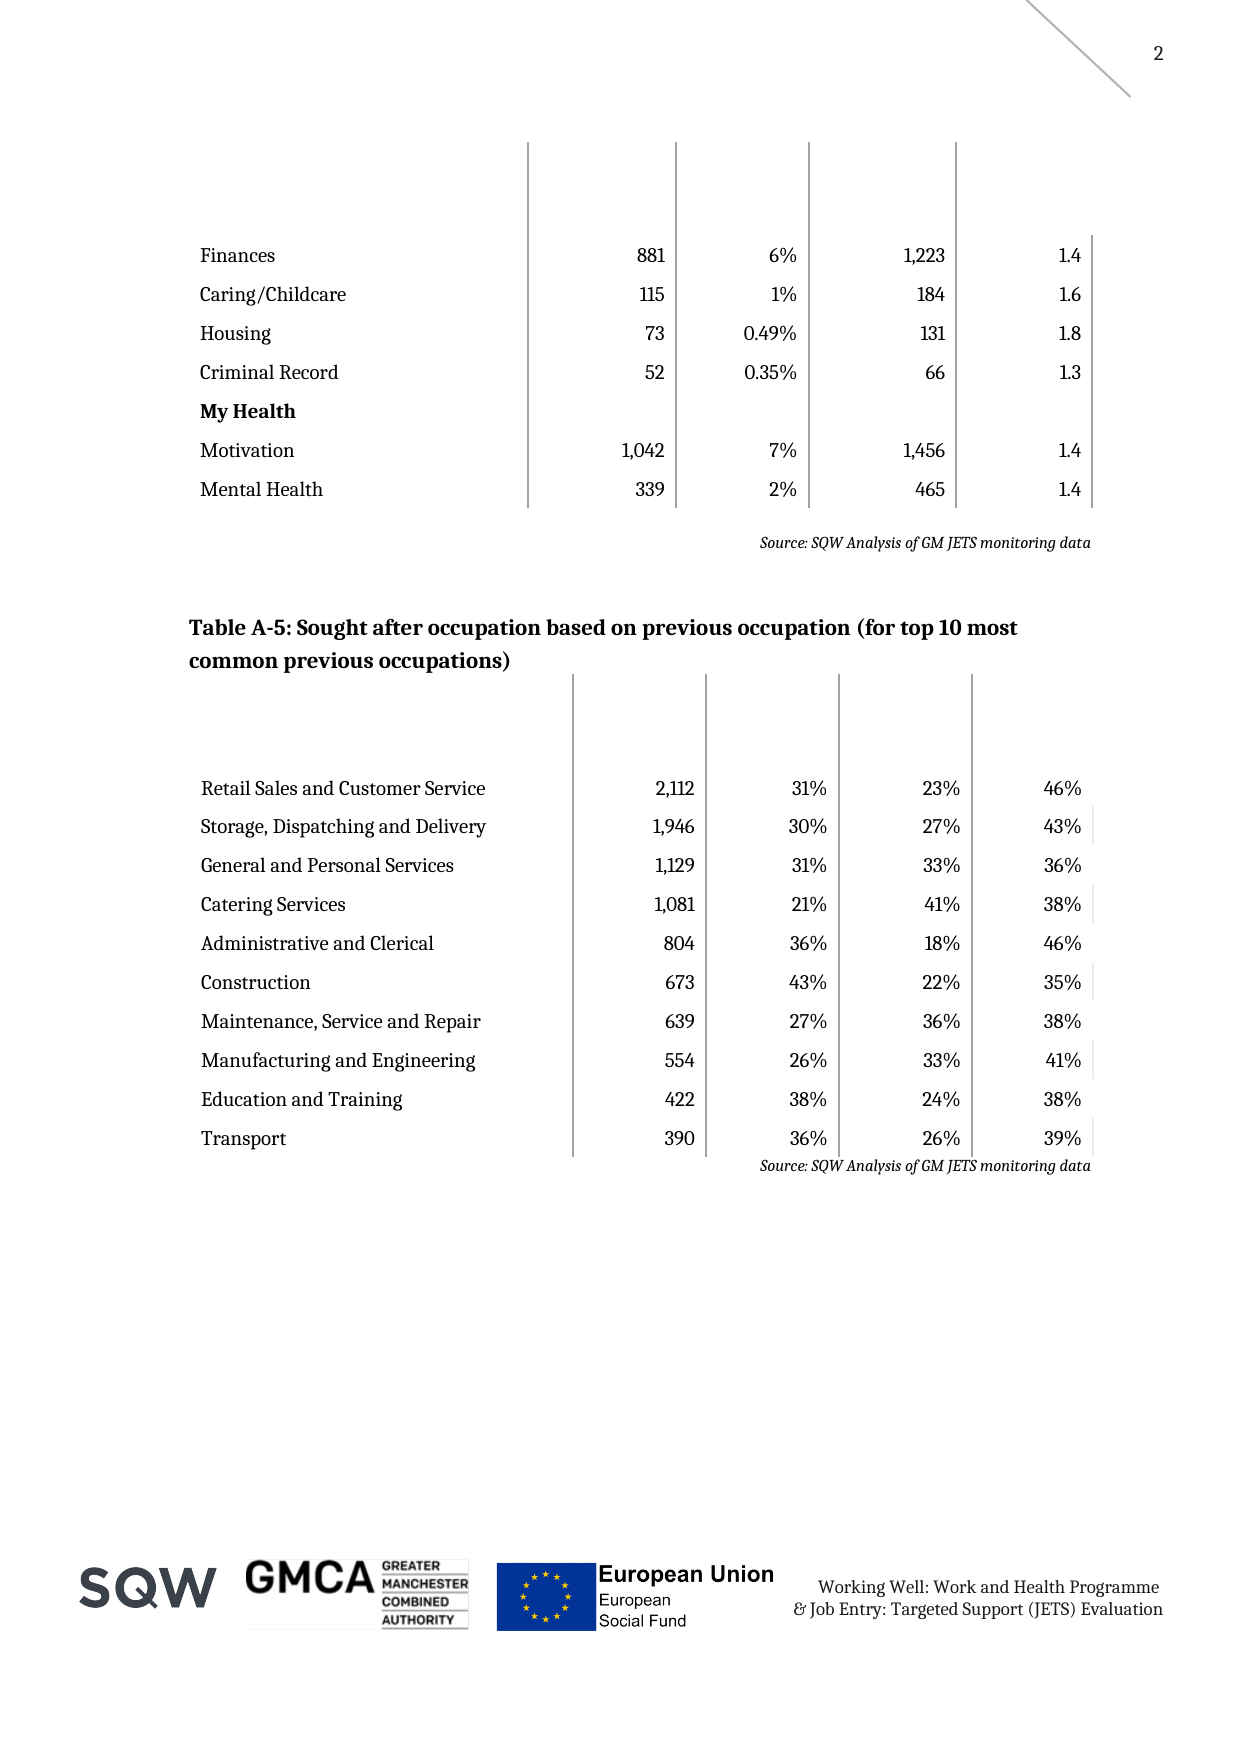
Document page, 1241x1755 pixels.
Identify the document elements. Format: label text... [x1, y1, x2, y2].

table_cell [810, 391, 955, 430]
table_cell 27% [707, 1001, 838, 1040]
table_cell My Health [189, 391, 527, 430]
table_cell 39% [973, 1118, 1092, 1157]
table_cell 2,112 [574, 767, 705, 806]
table_cell 131 [810, 313, 955, 352]
table_cell Caring/Childcare [189, 274, 527, 313]
table_cell 46% [973, 767, 1093, 806]
table_cell 30% [707, 806, 838, 845]
table_cell 43% [707, 962, 838, 1001]
table_cell 554 [574, 1040, 705, 1079]
table_cell Criminal Record [189, 352, 527, 391]
table_cell 2% [677, 469, 808, 508]
table_cell Finances [189, 235, 527, 274]
table_cell 673 [574, 962, 705, 1001]
table_cell 38% [973, 1079, 1093, 1118]
table_cell [957, 391, 1091, 430]
table_cell 1,946 [574, 806, 705, 845]
table_cell 31% [707, 845, 838, 884]
table_cell 52 [529, 352, 675, 391]
table_cell 1.4 [957, 235, 1091, 274]
table_cell 23% [840, 767, 971, 806]
text Table A‑5: Sought after occupation based on previous occupation (for top 10 most common previous occupations) [189, 607, 1093, 674]
table_cell 41% [840, 884, 971, 923]
table_header Average instances of support [957, 142, 1092, 235]
table_cell 1.4 [957, 430, 1091, 469]
table_cell 0.35% [677, 352, 808, 391]
table_header Intervention [189, 142, 527, 235]
table_cell 390 [574, 1118, 705, 1157]
table_cell 1.3 [957, 352, 1091, 391]
table_cell 1,223 [810, 235, 955, 274]
table_cell 1,081 [574, 884, 705, 923]
table_cell 31% [707, 767, 838, 806]
text Source: SQW Analysis of GM JETS monitoring data [189, 534, 1093, 553]
table_cell 38% [973, 884, 1092, 923]
table_cell 639 [574, 1001, 705, 1040]
table_cell 465 [810, 469, 955, 508]
table_cell 35% [973, 962, 1092, 1001]
table_cell 1,042 [529, 430, 675, 469]
table_cell 41% [973, 1040, 1092, 1079]
table_cell Housing [189, 313, 527, 352]
table_cell 43% [973, 806, 1092, 845]
table_cell 73 [529, 313, 675, 352]
table_cell Storage, Dispatching and Delivery [190, 806, 572, 845]
table_cell Catering Services [190, 884, 572, 923]
table_cell 18% [840, 923, 971, 962]
table_cell 881 [529, 235, 675, 274]
table_cell Mental Health [189, 469, 527, 508]
table_cell 36% [973, 845, 1093, 884]
table_cell 1,129 [574, 845, 705, 884]
table_header Instances of support [810, 142, 955, 235]
table_header Same sector only [707, 674, 838, 767]
table_header % of clients supported [677, 142, 808, 235]
table_cell Transport [190, 1118, 572, 1157]
table_cell 115 [529, 274, 675, 313]
table_cell 66 [810, 352, 955, 391]
table_cell Retail Sales and Customer Service [190, 767, 572, 806]
table_cell 46% [973, 923, 1093, 962]
table_cell 22% [840, 962, 971, 1001]
table_cell Construction [190, 962, 572, 1001]
table_header Same and different sectors [973, 674, 1093, 767]
table_cell 1.8 [957, 313, 1091, 352]
table_cell 27% [840, 806, 971, 845]
table_cell 21% [707, 884, 838, 923]
table_cell 1.4 [957, 469, 1091, 508]
table_cell 38% [707, 1079, 838, 1118]
table_cell 33% [840, 845, 971, 884]
text Source: SQW Analysis of GM JETS monitoring data [189, 1157, 1093, 1176]
table_cell 1,456 [810, 430, 955, 469]
table_cell 422 [574, 1079, 705, 1118]
table_cell 38% [973, 1001, 1093, 1040]
table_header Number of clients [574, 674, 705, 767]
table_cell Manufacturing and Engineering [190, 1040, 572, 1079]
table_header Different sector only [840, 674, 971, 767]
table_cell 26% [840, 1118, 971, 1157]
table_cell 24% [840, 1079, 971, 1118]
table_cell 36% [840, 1001, 971, 1040]
table_cell 36% [707, 1118, 838, 1157]
table_cell 6% [677, 235, 808, 274]
table_cell 36% [707, 923, 838, 962]
table_cell 0.49% [677, 313, 808, 352]
table_cell 339 [529, 469, 675, 508]
table_cell Maintenance, Service and Repair [190, 1001, 572, 1040]
table_cell 1.6 [957, 274, 1091, 313]
table_cell [529, 391, 675, 430]
table_cell Education and Training [190, 1079, 572, 1118]
table_cell Administrative and Clerical [190, 923, 572, 962]
table_cell [677, 391, 808, 430]
table_cell 33% [840, 1040, 971, 1079]
table_header Previous occupation [190, 674, 572, 767]
table_cell 26% [707, 1040, 838, 1079]
table_cell 7% [677, 430, 808, 469]
table_cell General and Personal Services [190, 845, 572, 884]
table_header Clients supported [529, 142, 675, 235]
table_cell 804 [574, 923, 705, 962]
table_cell Motivation [189, 430, 527, 469]
table_cell 184 [810, 274, 955, 313]
table_cell 1% [677, 274, 808, 313]
